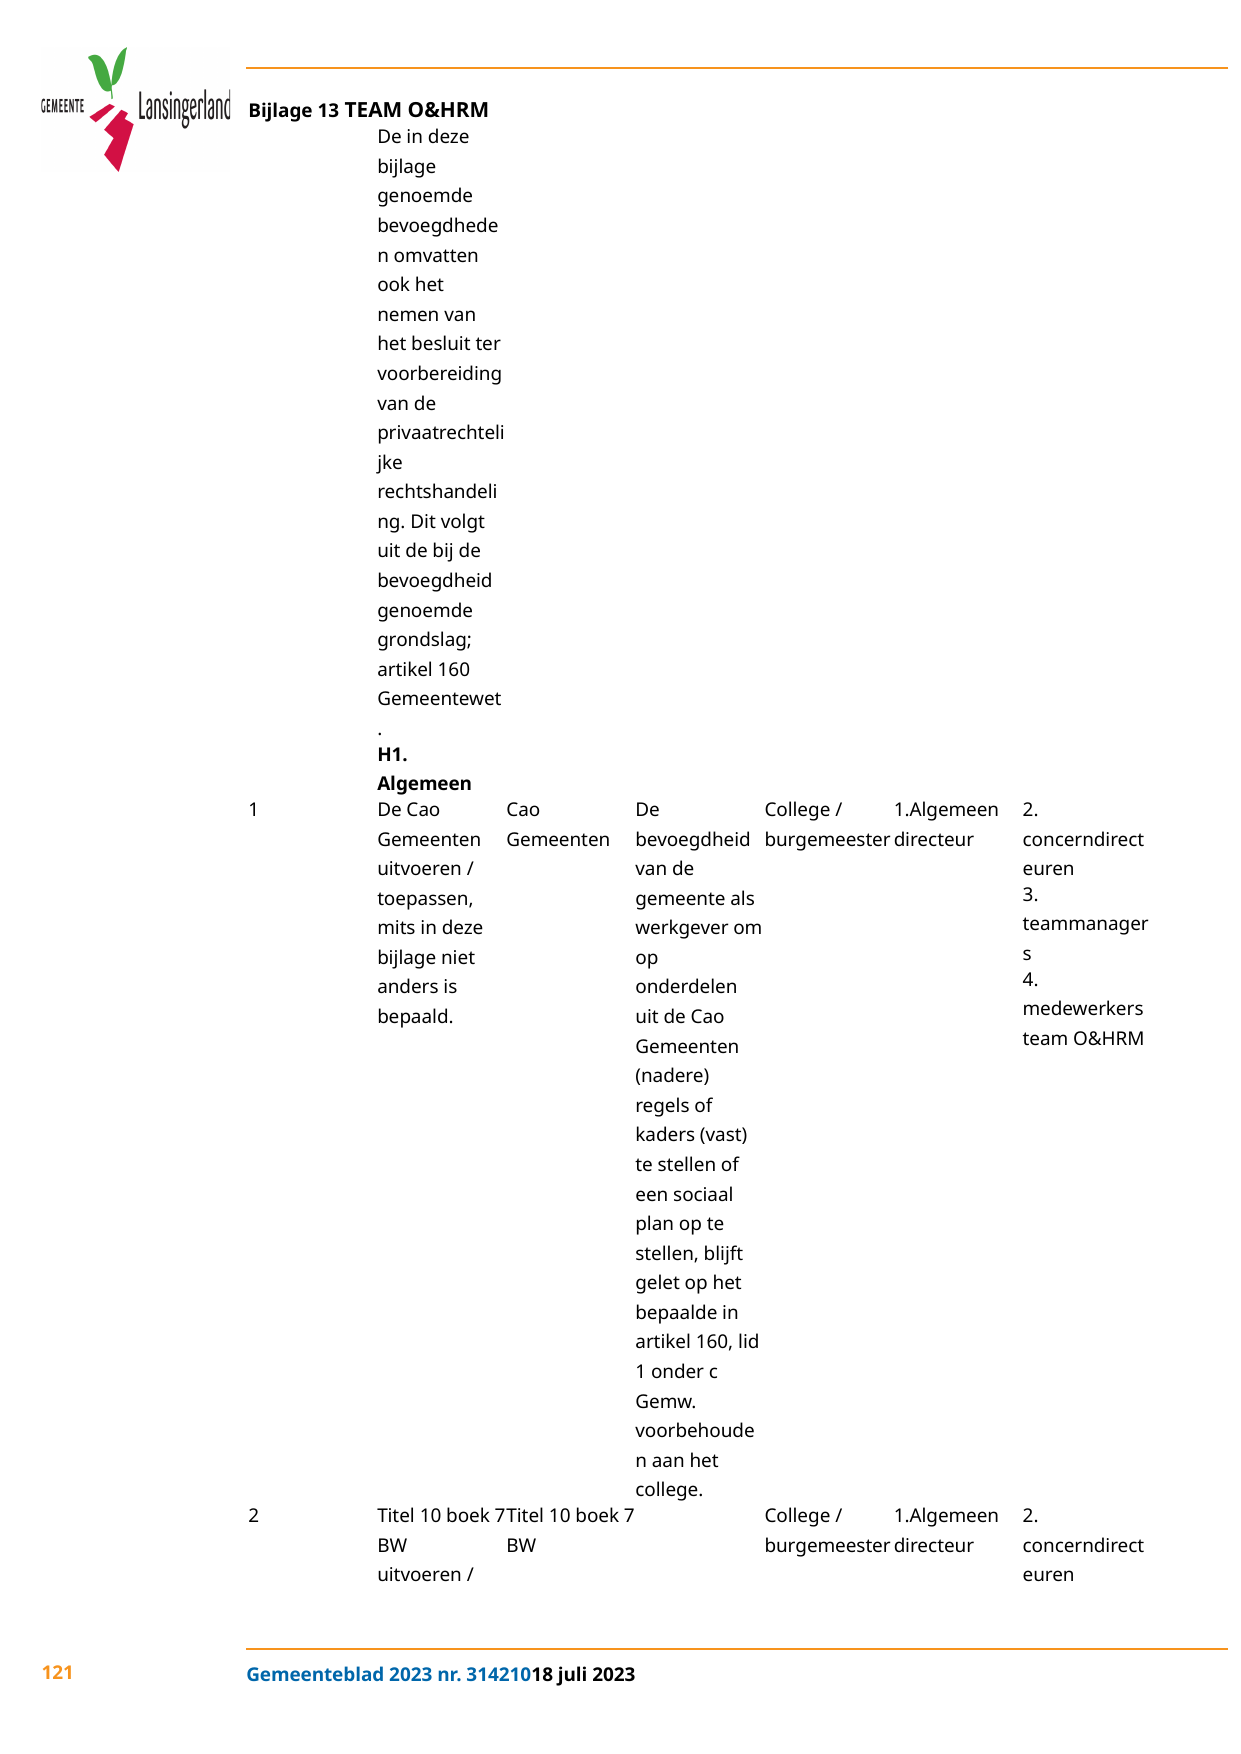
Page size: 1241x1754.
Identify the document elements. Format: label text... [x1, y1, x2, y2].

table_cell 1.Algemeen directeur [894, 1502, 1022, 1587]
table_cell 2. concerndirecteuren [1023, 1502, 1152, 1587]
table_cell 1.Algemeen directeur [894, 796, 1022, 1502]
table_cell H1. Algemeen [377, 741, 506, 796]
table_header [894, 124, 1022, 741]
table_header [248, 124, 377, 741]
table_cell College / burgemeester [764, 1502, 893, 1587]
table_cell Cao Gemeenten [506, 796, 635, 1502]
table_cell De Cao Gemeenten uitvoeren / toepassen, mits in deze bijlage niet anders is bepaald. [377, 796, 506, 1502]
table_header [635, 124, 764, 741]
table_cell 2. concerndirecteuren [1023, 796, 1152, 881]
table_cell [894, 741, 1022, 796]
table_cell De bevoegdheid van de gemeente als werkgever om op onderdelen uit de Cao Gemeenten (nadere) regels of kaders (vast) te stellen of een sociaal plan op te stellen, blijft gelet op het bepaalde in artikel 160, lid 1 onder c Gemw. voorbehouden aan het college. [635, 796, 764, 1502]
table_cell [248, 741, 377, 796]
table_cell 1 [248, 796, 377, 1502]
table_cell [506, 741, 635, 796]
table_cell [635, 741, 764, 796]
table_cell 4. medewerkers team O&HRM [1023, 966, 1152, 1502]
table_cell Titel 10 boek 7 BW uitvoeren / [377, 1502, 506, 1587]
table_cell College / burgemeester [764, 796, 893, 1502]
table_cell 3. teammanagers [1023, 881, 1152, 966]
table_cell 2 [248, 1502, 377, 1587]
picture [41, 47, 231, 172]
text Bijlage 13 TEAM O&HRM [248, 95, 1152, 123]
table_header [1023, 124, 1152, 741]
table_header De in deze bijlage genoemde bevoegdheden omvatten ook het nemen van het besluit ter voorbereiding van de privaatrechtelijke rechtshandeling. Dit volgt uit de bij de bevoegdheid genoemde grondslag; artikel 160 Gemeentewet. [377, 124, 506, 741]
table_cell [764, 741, 893, 796]
table_cell Titel 10 boek 7 BW [506, 1502, 635, 1587]
table_cell [635, 1502, 764, 1587]
table_cell [1023, 741, 1152, 796]
table_header [506, 124, 635, 741]
table_header [764, 124, 893, 741]
